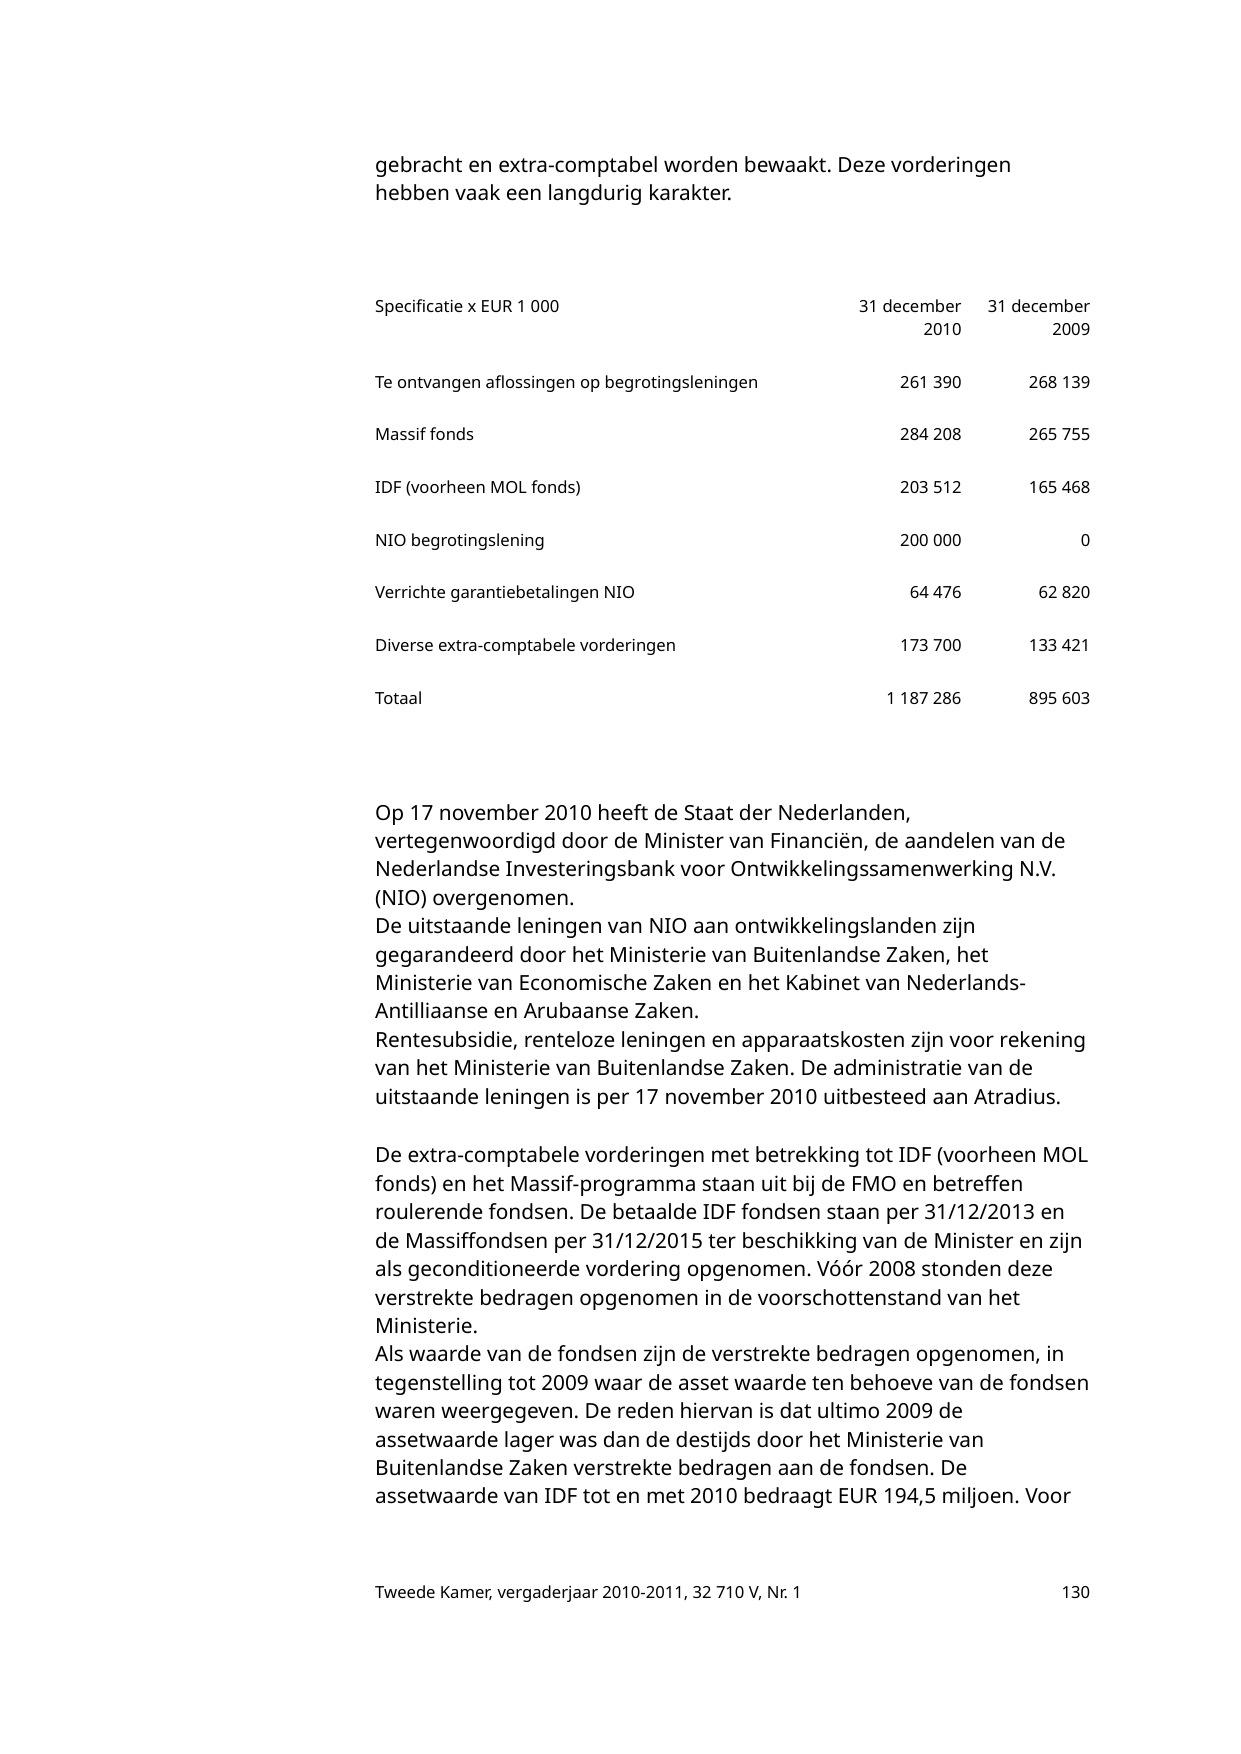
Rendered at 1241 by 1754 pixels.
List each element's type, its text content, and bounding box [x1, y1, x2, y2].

table_cell Totaal [375, 686, 833, 739]
table_cell Te ontvangen aflossingen op begrotingsleningen [375, 370, 833, 423]
table_cell NIO begrotingslening [375, 528, 833, 581]
table_cell 133 421 [961, 634, 1090, 686]
table_cell 268 139 [961, 370, 1090, 423]
text Rentesubsidie, renteloze leningen en apparaatskosten zijn voor rekening van het Ministerie van Buitenlandse Zaken. De administratie van de uitstaande leningen is per 17 november 2010 uitbesteed aan Atradius. [375, 1025, 1090, 1110]
text De extra-comptabele vorderingen met betrekking tot IDF (voorheen MOL fonds) en het Massif-programma staan uit bij de FMO en betreffen roulerende fondsen. De betaalde IDF fondsen staan per 31/12/2013 en de Massiffondsen per 31/12/2015 ter beschikking van de Minister en zijn als geconditioneerde vordering opgenomen. Vóór 2008 stonden deze verstrekte bedragen opgenomen in de voorschottenstand van het Ministerie. [375, 1140, 1090, 1339]
table_header 31 december 2009 [961, 295, 1090, 370]
table_cell 173 700 [833, 634, 961, 686]
text De uitstaande leningen van NIO aan ontwikkelingslanden zijn gegarandeerd door het Ministerie van Buitenlandse Zaken, het Ministerie van Economische Zaken en het Kabinet van Nederlands-Antilliaanse en Arubaanse Zaken. [375, 911, 1090, 1025]
table_cell IDF (voorheen MOL fonds) [375, 476, 833, 528]
table_cell 165 468 [961, 476, 1090, 528]
table_cell 0 [961, 528, 1090, 581]
text gebracht en extra-comptabel worden bewaakt. Deze vorderingen hebben vaak een langdurig karakter. [375, 150, 1090, 207]
table_header Specificatie x EUR 1 000 [375, 295, 833, 370]
table_cell Verrichte garantiebetalingen NIO [375, 581, 833, 634]
table_cell 200 000 [833, 528, 961, 581]
table_cell 265 755 [961, 423, 1090, 476]
table_cell 261 390 [833, 370, 961, 423]
table_cell 1 187 286 [833, 686, 961, 739]
table_cell 203 512 [833, 476, 961, 528]
table_header 31 december 2010 [833, 295, 961, 370]
table_cell 895 603 [961, 686, 1090, 739]
table_cell 64 476 [833, 581, 961, 634]
table_cell Massif fonds [375, 423, 833, 476]
text Als waarde van de fondsen zijn de verstrekte bedragen opgenomen, in tegenstelling tot 2009 waar de asset waarde ten behoeve van de fondsen waren weergegeven. De reden hiervan is dat ultimo 2009 de assetwaarde lager was dan de destijds door het Ministerie van Buitenlandse Zaken verstrekte bedragen aan de fondsen. De assetwaarde van IDF tot en met 2010 bedraagt EUR 194,5 miljoen. Voor [375, 1339, 1090, 1510]
table_cell 284 208 [833, 423, 961, 476]
table_cell 62 820 [961, 581, 1090, 634]
text Op 17 november 2010 heeft de Staat der Nederlanden, vertegenwoordigd door de Minister van Financiën, de aandelen van de Nederlandse Investeringsbank voor Ontwikkelingssamenwerking N.V. (NIO) overgenomen. [375, 798, 1090, 911]
table_cell Diverse extra-comptabele vorderingen [375, 634, 833, 686]
